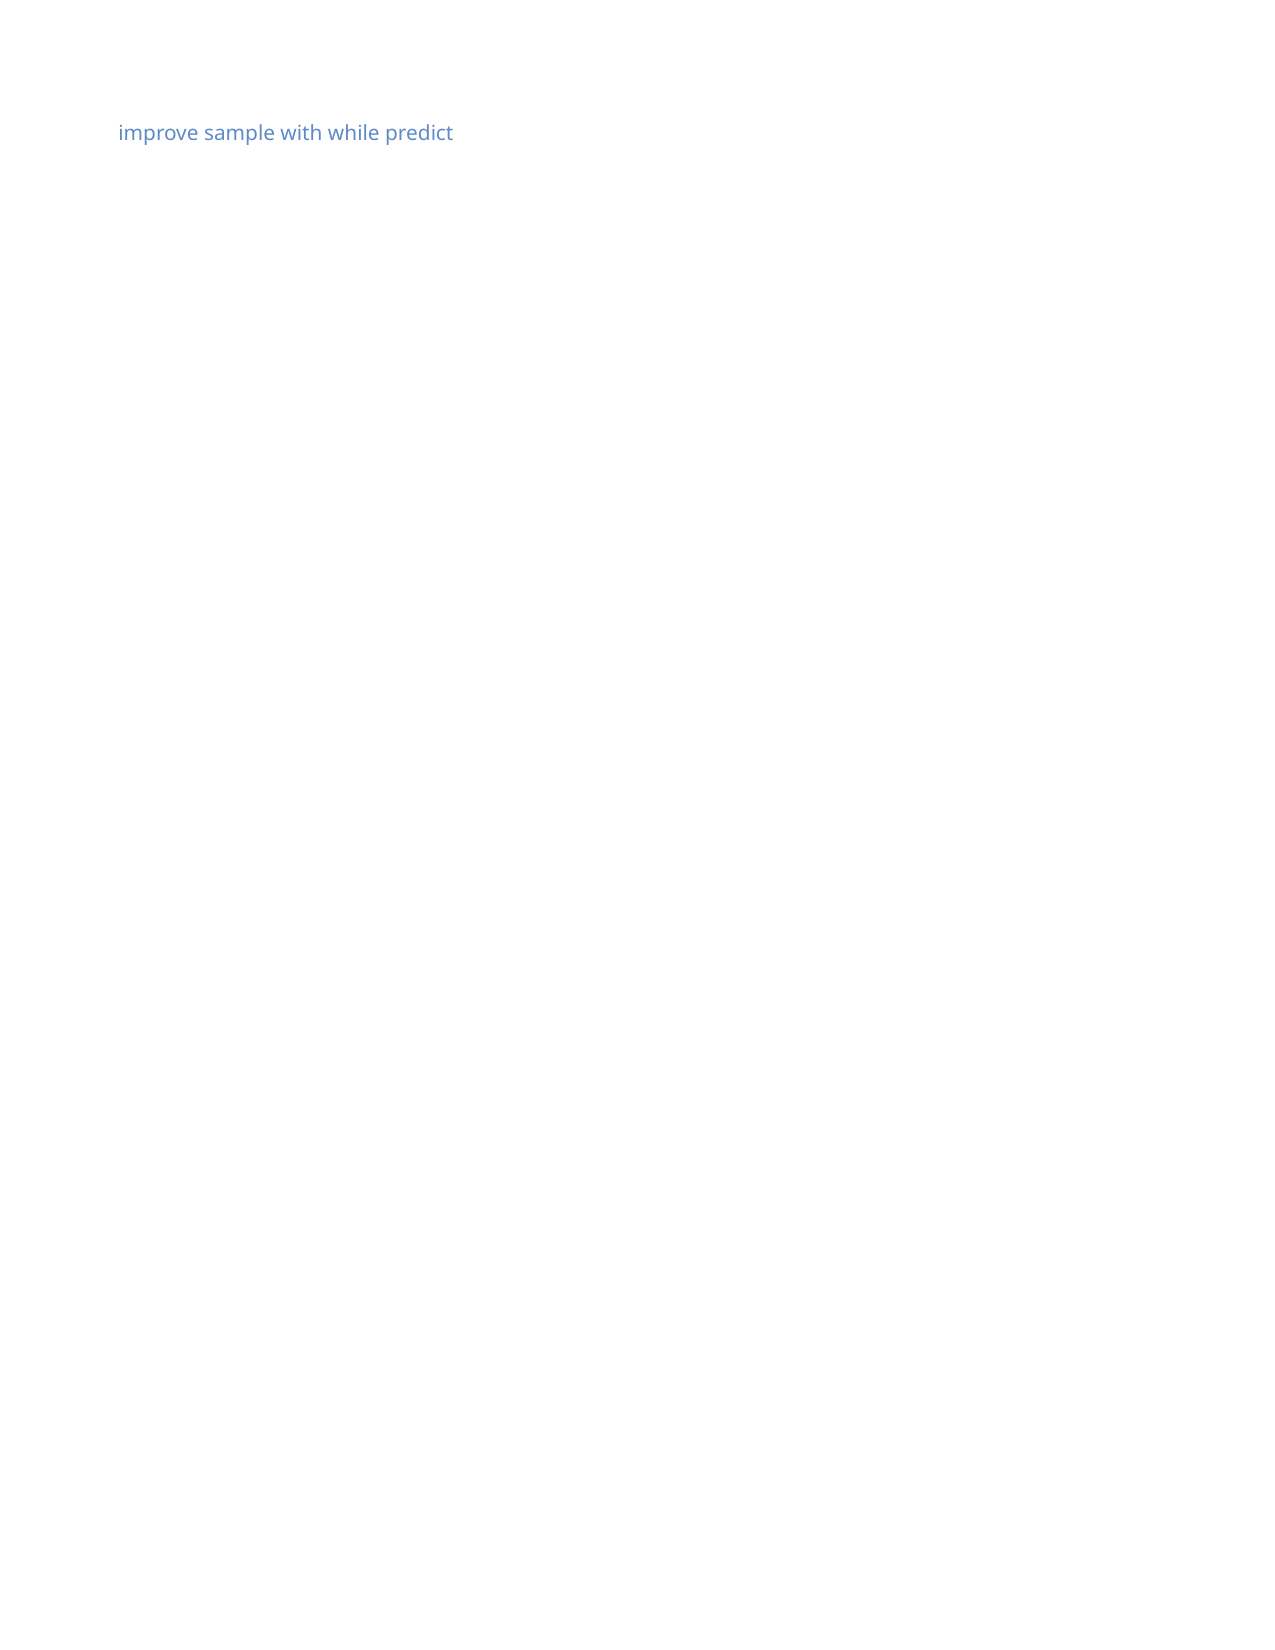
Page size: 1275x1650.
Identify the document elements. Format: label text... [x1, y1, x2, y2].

text improve sample with while predict [118, 118, 1157, 147]
